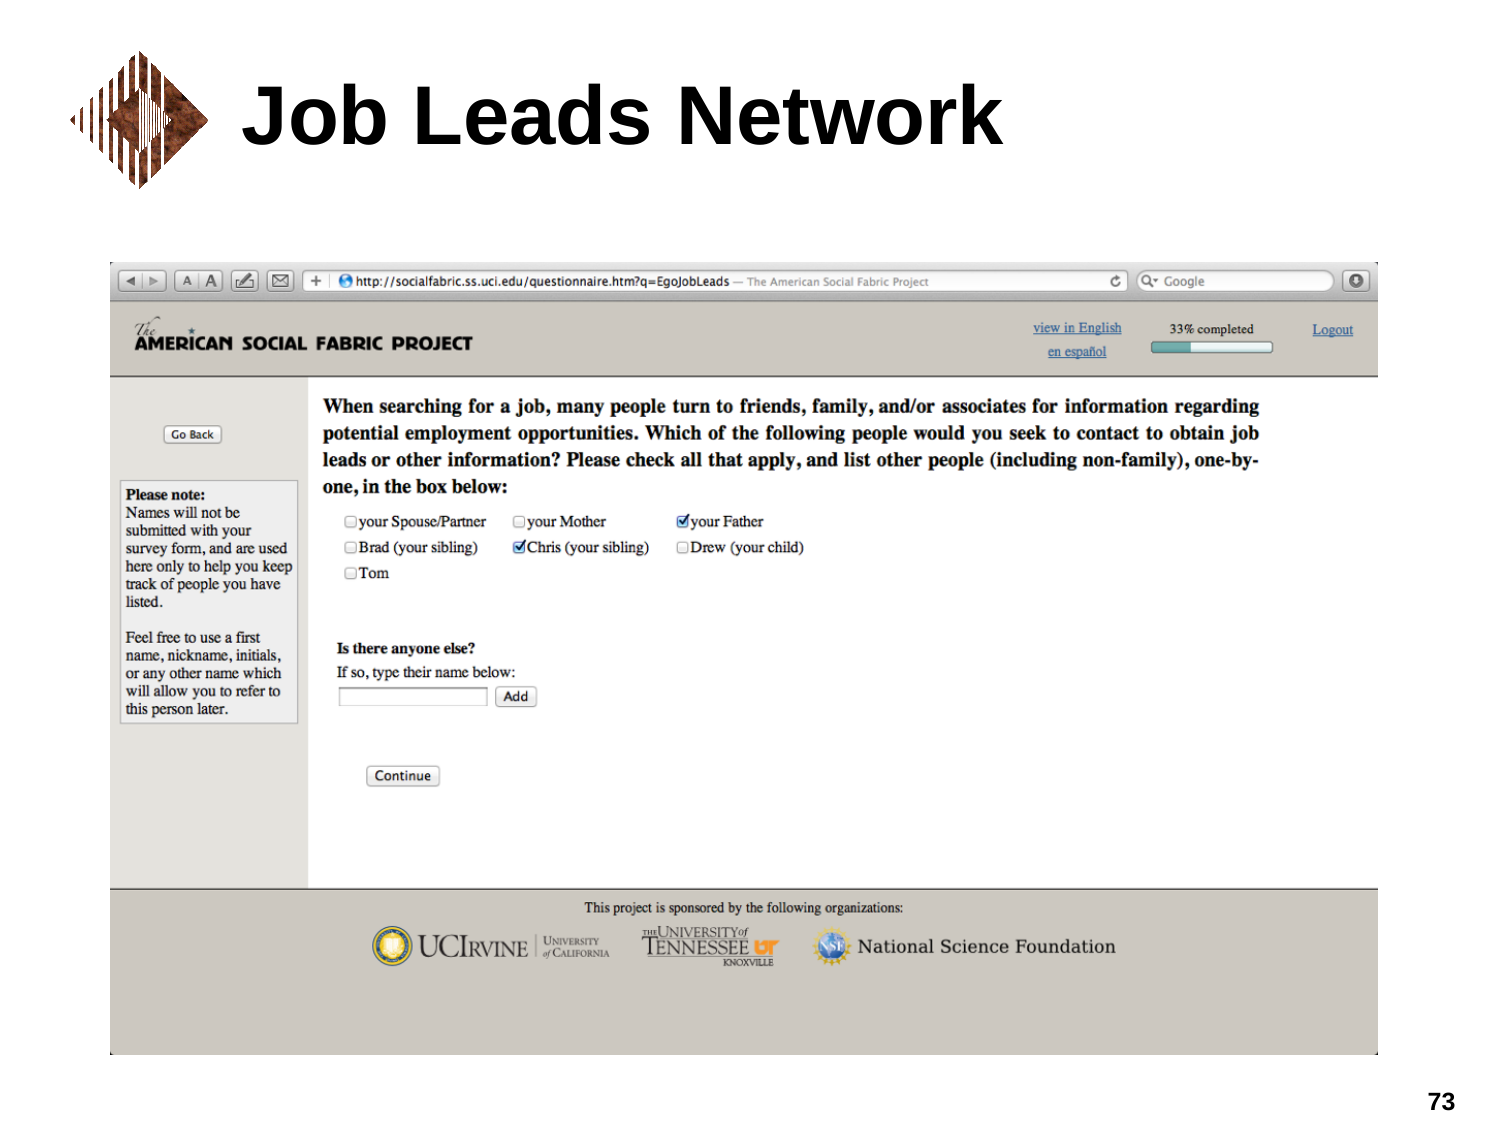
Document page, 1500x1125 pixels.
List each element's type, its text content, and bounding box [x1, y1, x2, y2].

picture [110, 262, 1378, 1055]
picture [45, 29, 233, 210]
title Job Leads Network [241, 30, 1453, 206]
